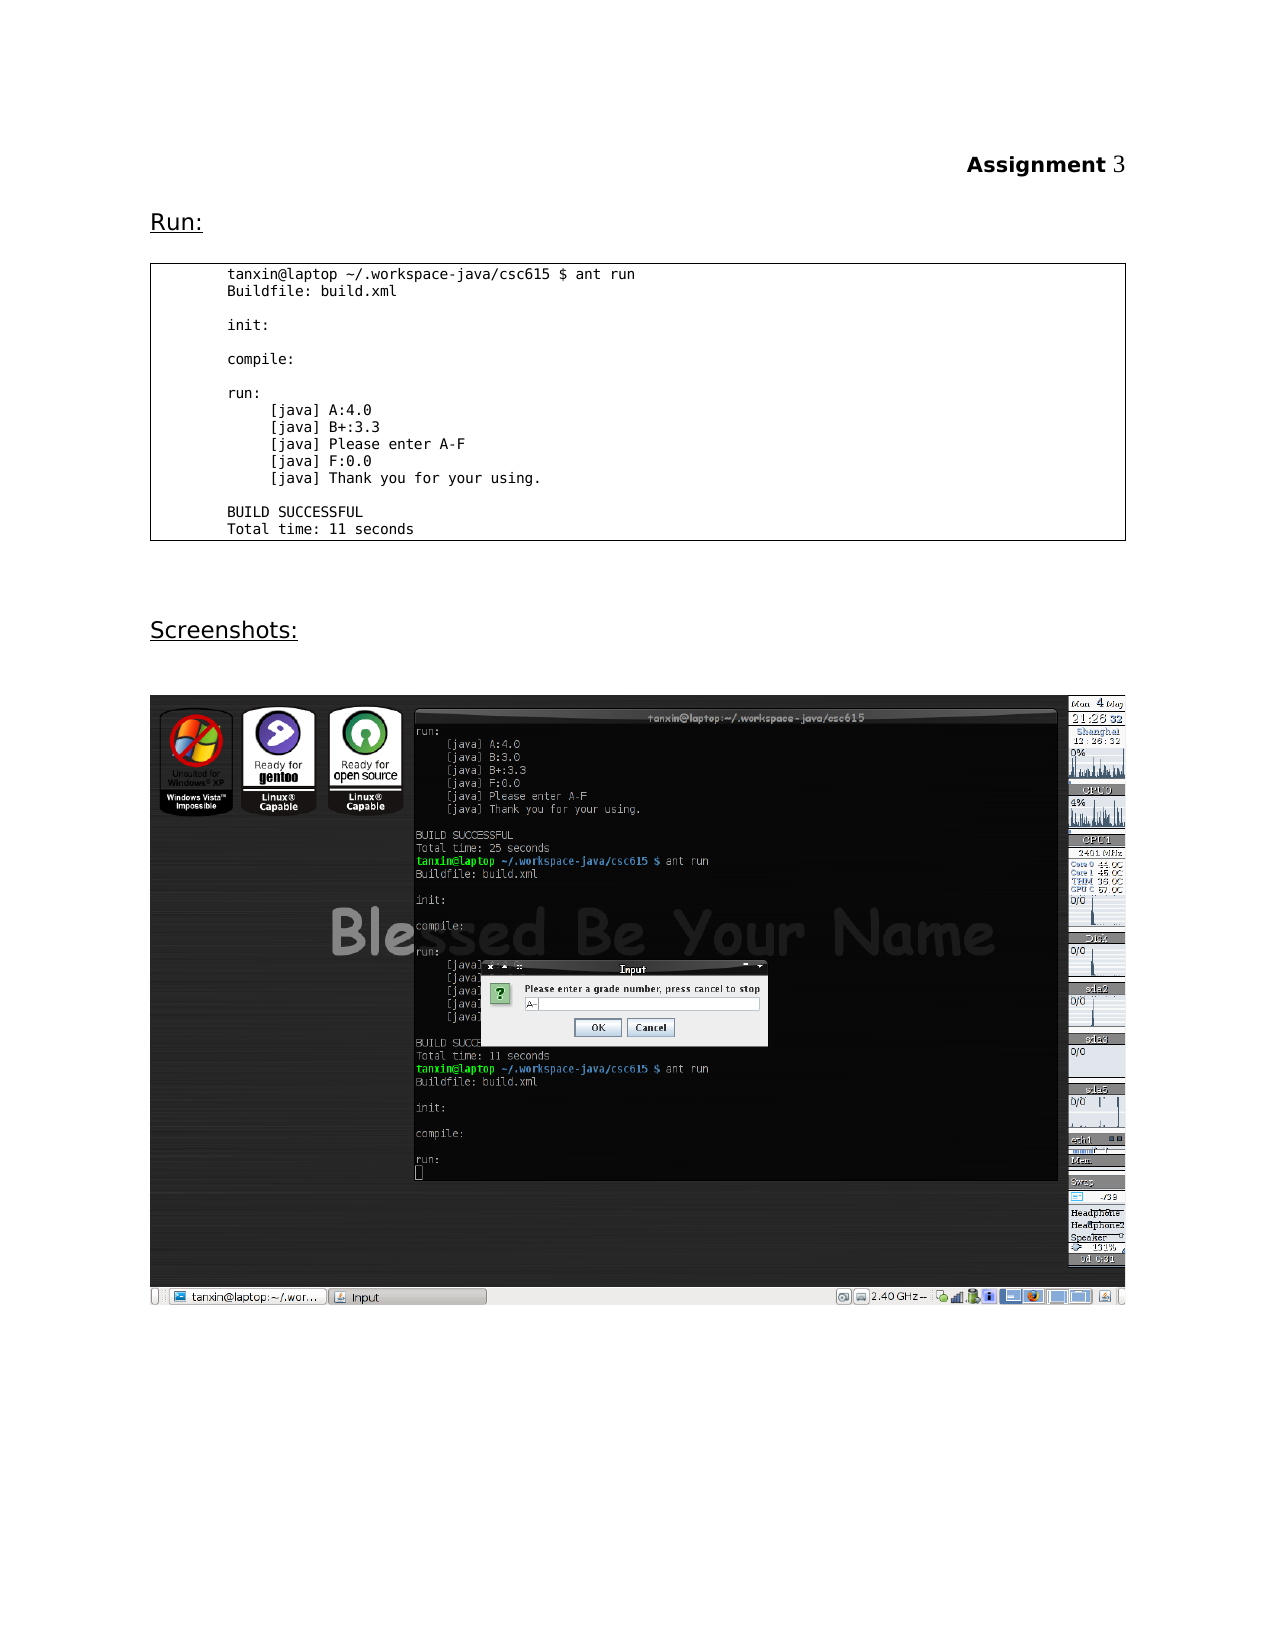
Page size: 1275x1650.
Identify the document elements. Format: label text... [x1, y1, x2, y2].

text init: [151, 314, 1125, 334]
text tanxin@laptop ~/.workspace-java/csc615 $ ant run [151, 264, 1125, 280]
text Total time: 11 seconds [151, 518, 1125, 540]
text [java] B+:3.3 [151, 416, 1125, 433]
subtitle Run: [150, 209, 1125, 236]
text [java] A:4.0 [151, 399, 1125, 416]
text Buildfile: build.xml [151, 280, 1125, 300]
text [java] Thank you for your using. [151, 467, 1125, 487]
picture [150, 695, 1125, 1305]
text run: [151, 382, 1125, 399]
text [java] Please enter A-F [151, 433, 1125, 450]
text BUILD SUCCESSFUL [151, 501, 1125, 518]
subtitle Screenshots: [150, 617, 1125, 643]
text [java] F:0.0 [151, 450, 1125, 467]
text compile: [151, 348, 1125, 368]
